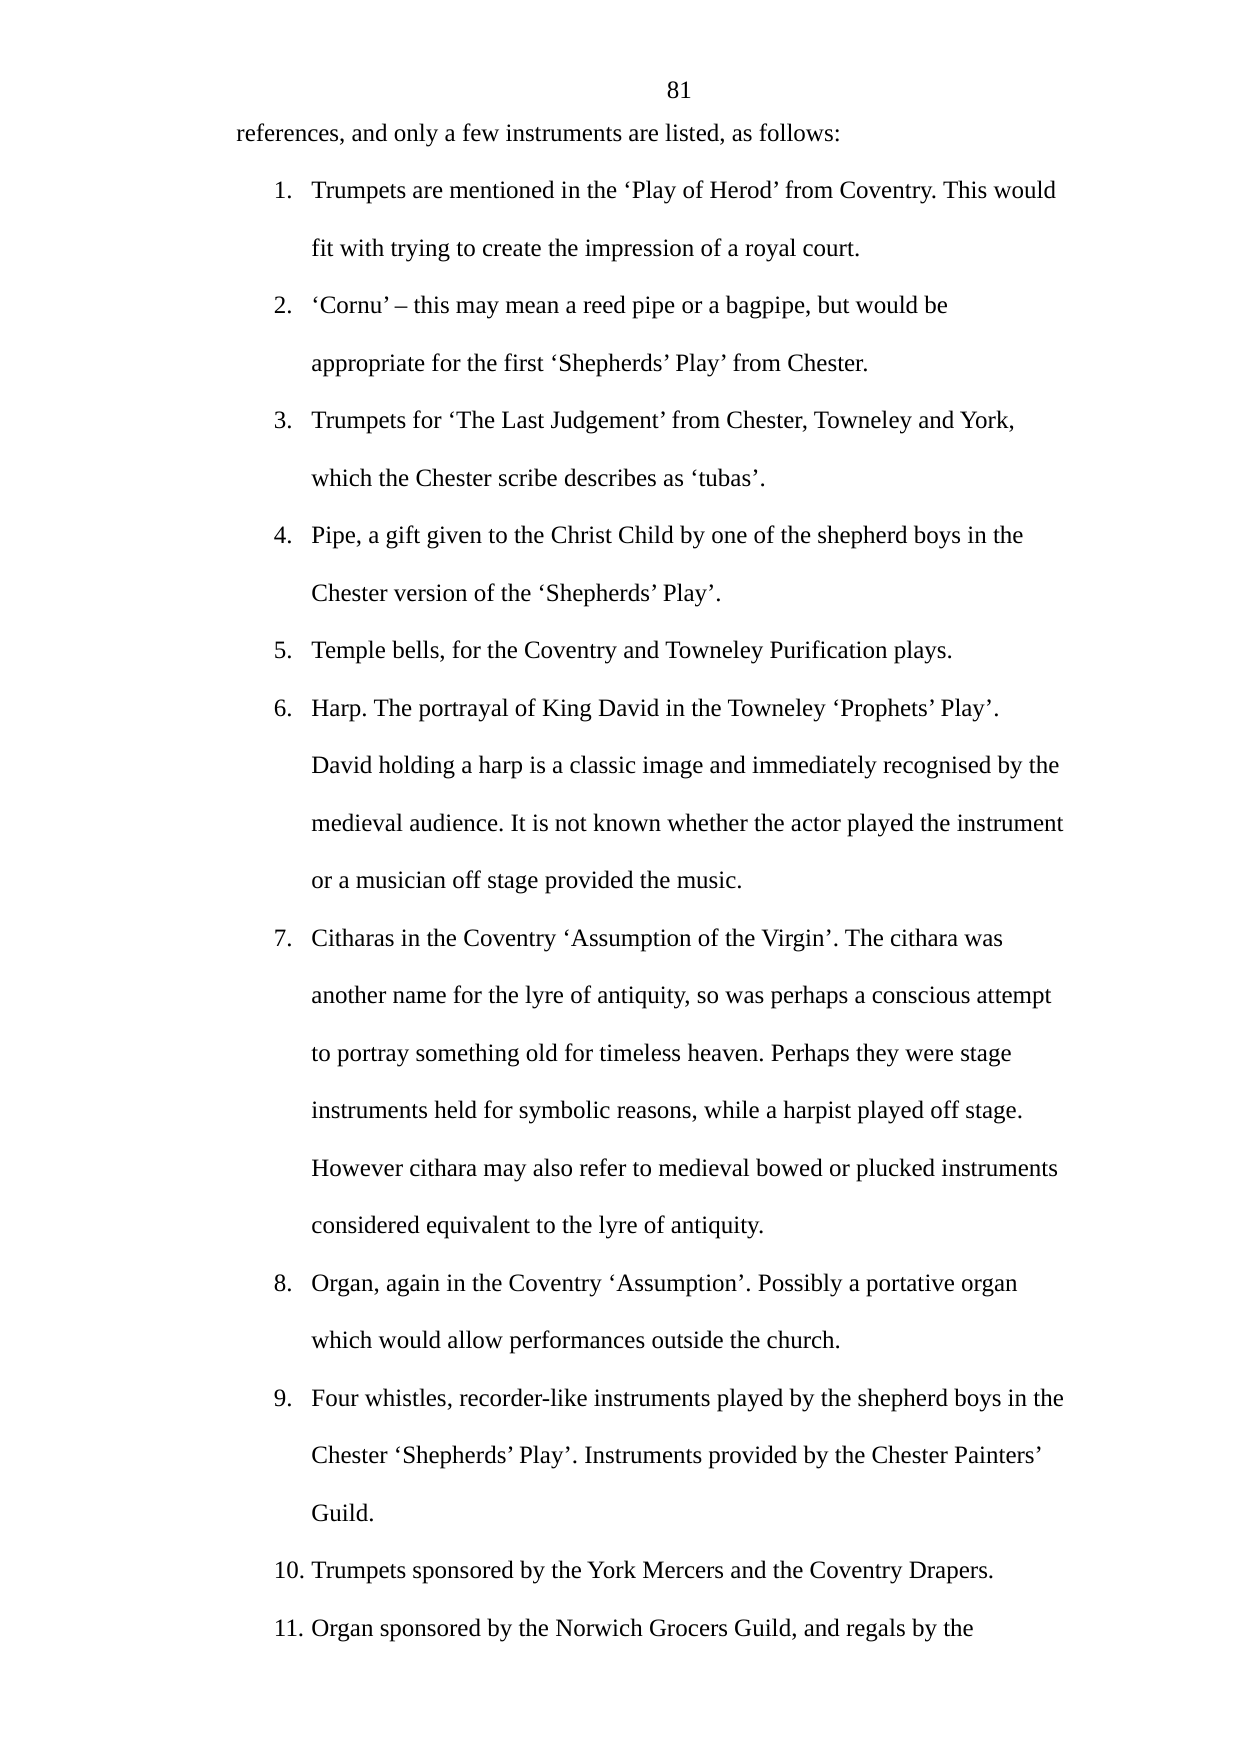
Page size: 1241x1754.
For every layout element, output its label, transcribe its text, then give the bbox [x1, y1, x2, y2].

list Trumpets for ‘The Last Judgement’ from Chester, Towneley and York, which the Chester scribe describes as ‘tubas’. [274, 406, 1064, 492]
list Citharas in the Coventry ‘Assumption of the Virgin’. The cithara was another name for the lyre of antiquity, so was perhaps a conscious attempt to portray something old for timeless heaven. Perhaps they were stage instruments held for symbolic reasons, while a harpist played off stage. However cithara may also refer to medieval bowed or plucked instruments considered equivalent to the lyre of antiquity. [274, 923, 1064, 1239]
list Organ sponsored by the Norwich Grocers Guild, and regals by the [274, 1613, 1064, 1642]
list Pipe, a gift given to the Christ Child by one of the shepherd boys in the Chester version of the ‘Shepherds’ Play’. [274, 521, 1064, 607]
list Trumpets are mentioned in the ‘Play of Herod’ from Coventry. This would fit with trying to create the impression of a royal court. [274, 176, 1064, 262]
list Four whistles, recorder-like instruments played by the shepherd boys in the Chester ‘Shepherds’ Play’. Instruments provided by the Chester Painters’ Guild. [274, 1383, 1064, 1527]
list Organ, again in the Coventry ‘Assumption’. Possibly a portative organ which would allow performances outside the church. [274, 1268, 1064, 1354]
list Harp. The portrayal of King David in the Towneley ‘Prophets’ Play’. David holding a harp is a classic image and immediately recognised by the medieval audience. It is not known whether the actor played the instrument or a musician off stage provided the music. [274, 693, 1064, 894]
list Trumpets sponsored by the York Mercers and the Coventry Drapers. [274, 1556, 1064, 1584]
list ‘Cornu’ – this may mean a reed pipe or a bagpipe, but would be appropriate for the first ‘Shepherds’ Play’ from Chester. [274, 291, 1064, 377]
text references, and only a few instruments are listed, as follows: [236, 118, 1122, 147]
list Temple bells, for the Coventry and Towneley Purification plays. [274, 636, 1064, 664]
